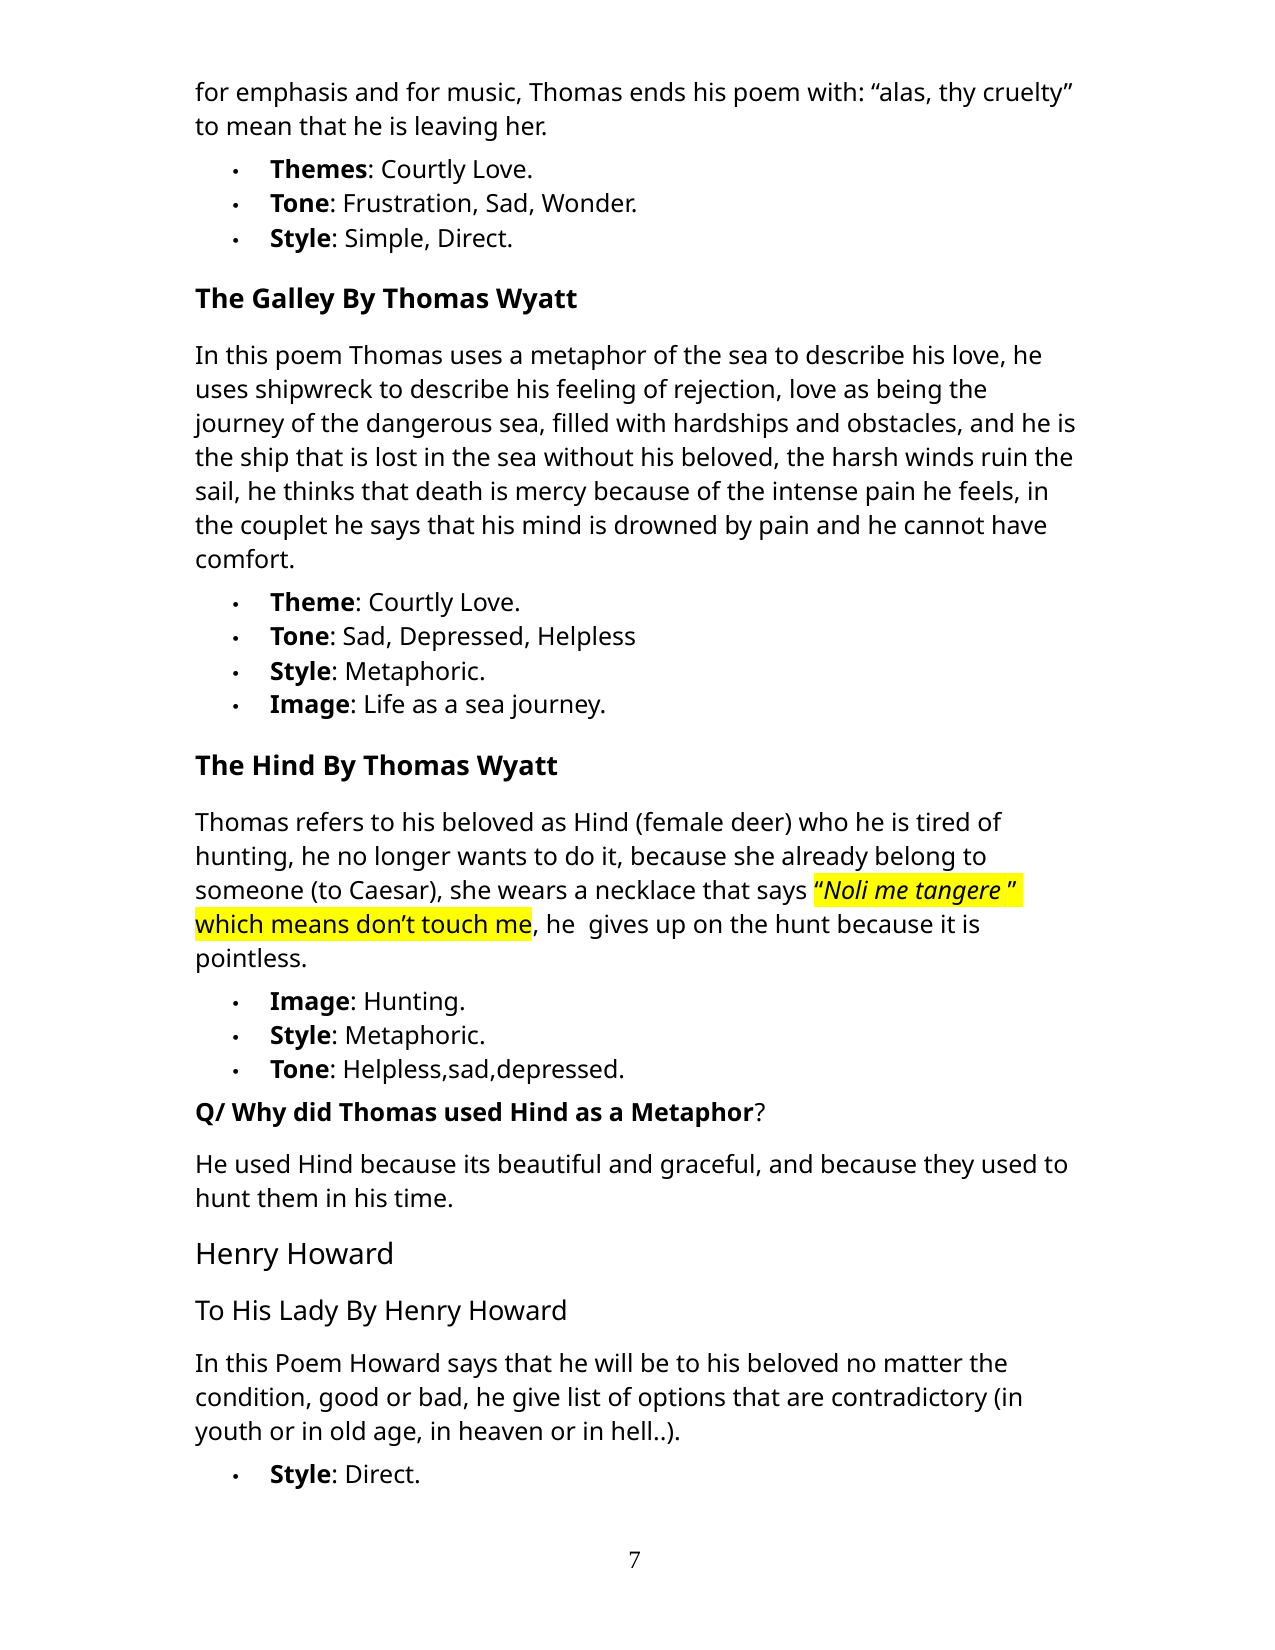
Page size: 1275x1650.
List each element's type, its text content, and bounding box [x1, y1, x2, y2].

text He used Hind because its beautiful and graceful, and because they used to hunt them in his time. [195, 1147, 1080, 1215]
text Thomas refers to his beloved as Hind (female deer) who he is tired of hunting, he no longer wants to do it, because she already belong to someone (to Caesar), she wears a necklace that says “Noli me tangere ” which means don’t touch me, he gives up on the hunt because it is pointless. [195, 804, 1080, 975]
subtitle The Hind By Thomas Wyatt [195, 746, 1080, 783]
text In this poem Thomas uses a metaphor of the sea to describe his love, he uses shipwreck to describe his feeling of rejection, love as being the journey of the dangerous sea, filled with hardships and obstacles, and he is the ship that is lost in the sea without his beloved, the harsh winds ruin the sail, he thinks that death is mercy because of the intense pain he feels, in the couplet he says that his mind is drowned by pain and he cannot have comfort. [195, 338, 1080, 576]
list Theme: Courtly Love. [232, 585, 1080, 619]
list Style: Simple, Direct. [232, 220, 1080, 254]
list Tone: Frustration, Sad, Wonder. [232, 186, 1080, 220]
list Image: Life as a sea journey. [232, 687, 1080, 721]
list Tone: Sad, Depressed, Helpless [232, 619, 1080, 653]
text for emphasis and for music, Thomas ends his poem with: “alas, thy cruelty” to mean that he is leaving her. [195, 75, 1080, 143]
text To His Lady By Henry Howard [195, 1291, 1080, 1328]
list Themes: Courtly Love. [232, 152, 1080, 186]
text In this Poem Howard says that he will be to his beloved no matter the condition, good or bad, he give list of options that are contradictory (in youth or in old age, in heaven or in hell..). [195, 1346, 1080, 1448]
subtitle The Galley By Thomas Wyatt [195, 279, 1080, 316]
list Style: Metaphoric. [232, 653, 1080, 687]
list Style: Metaphoric. [232, 1018, 1080, 1052]
list Tone: Helpless,sad,depressed. [232, 1052, 1080, 1086]
list Style: Direct. [232, 1457, 1080, 1491]
list Image: Hunting. [232, 984, 1080, 1018]
text Q/ Why did Thomas used Hind as a Metaphor? [195, 1095, 1080, 1129]
text Henry Howard [195, 1233, 1080, 1273]
